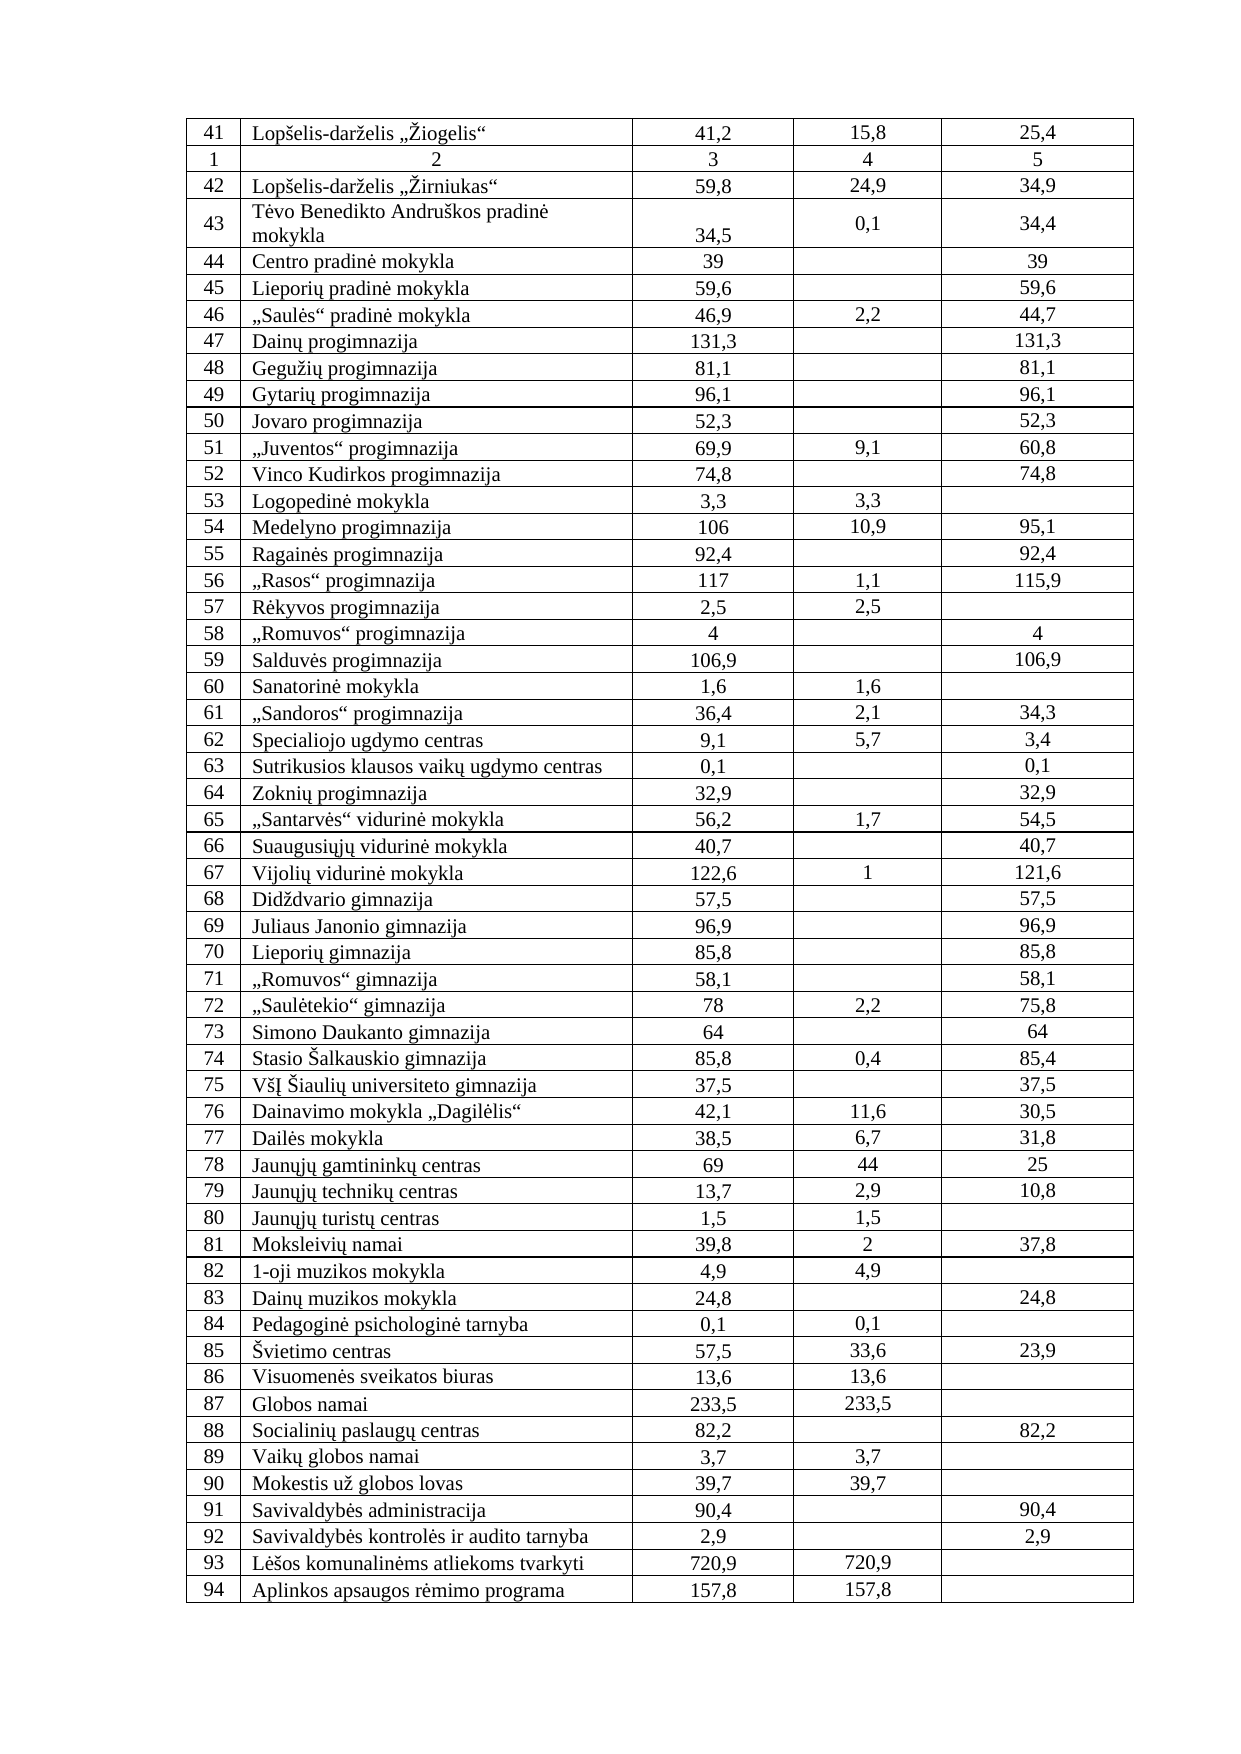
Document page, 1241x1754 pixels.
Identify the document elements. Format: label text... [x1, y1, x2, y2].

table_cell 3,4 [942, 726, 1133, 752]
table_cell 31,8 [942, 1125, 1133, 1150]
table_cell 96,9 [942, 912, 1133, 938]
table_cell 52 [187, 461, 240, 486]
table_cell 10,9 [794, 514, 941, 539]
table_cell 57,5 [633, 886, 793, 911]
table_cell 1,5 [794, 1204, 941, 1230]
table_cell 13,6 [633, 1364, 793, 1389]
table_cell Stasio Šalkauskio gimnazija [241, 1045, 632, 1070]
table_cell 24,8 [942, 1284, 1133, 1309]
table_cell Jovaro progimnazija [241, 408, 632, 433]
table_cell 38,5 [633, 1125, 793, 1150]
table_cell 54,5 [942, 806, 1133, 831]
table_cell „Rasos“ progimnazija [241, 567, 632, 592]
table_cell 82,2 [633, 1417, 793, 1442]
table_cell 106,9 [942, 646, 1133, 672]
table_cell 2,9 [942, 1523, 1133, 1548]
table_cell 87 [187, 1390, 240, 1416]
table_cell Vijolių vidurinė mokykla [241, 859, 632, 884]
table_cell 79 [187, 1178, 240, 1203]
table_cell Sanatorinė mokykla [241, 673, 632, 698]
table_cell [942, 1576, 1133, 1602]
table_cell 69 [187, 912, 240, 938]
table_cell 94 [187, 1576, 240, 1602]
table_cell 44 [794, 1151, 941, 1177]
table_cell Vinco Kudirkos progimnazija [241, 461, 632, 486]
table_cell „Sandoros“ progimnazija [241, 700, 632, 725]
table_cell Didždvario gimnazija [241, 886, 632, 911]
table_cell 5 [942, 146, 1133, 171]
table_cell 4 [633, 620, 793, 645]
table_cell „Saulėtekio“ gimnazija [241, 992, 632, 1017]
table_cell 720,9 [794, 1550, 941, 1575]
table_cell Dailės mokykla [241, 1125, 632, 1150]
table_cell 2 [241, 146, 632, 171]
table_cell 66 [187, 833, 240, 858]
table_cell 62 [187, 726, 240, 752]
table_cell 48 [187, 354, 240, 380]
table_cell 25 [942, 1151, 1133, 1177]
table_cell 59,6 [633, 275, 793, 300]
table_cell 57,5 [942, 886, 1133, 911]
table_cell 39,7 [794, 1470, 941, 1495]
table_cell 64 [187, 779, 240, 805]
table_cell 54 [187, 514, 240, 539]
table_cell 39,8 [633, 1231, 793, 1256]
table_cell 39 [633, 248, 793, 273]
table_cell 83 [187, 1284, 240, 1309]
table_cell [794, 1523, 941, 1548]
table_cell 115,9 [942, 567, 1133, 592]
table_cell 92,4 [942, 540, 1133, 566]
table_cell 233,5 [633, 1390, 793, 1416]
table_cell [942, 1443, 1133, 1469]
table_cell Juliaus Janonio gimnazija [241, 912, 632, 938]
table_cell Simono Daukanto gimnazija [241, 1018, 632, 1044]
table_cell Dainavimo mokykla „Dagilėlis“ [241, 1098, 632, 1123]
table_cell Moksleivių namai [241, 1231, 632, 1256]
table_cell Jaunųjų turistų centras [241, 1204, 632, 1230]
table_cell 78 [187, 1151, 240, 1177]
table_cell 86 [187, 1364, 240, 1389]
table_cell 39,7 [633, 1470, 793, 1495]
table_cell 46 [187, 301, 240, 327]
table_cell 76 [187, 1098, 240, 1123]
table_cell Lėšos komunalinėms atliekoms tvarkyti [241, 1550, 632, 1575]
table_cell 80 [187, 1204, 240, 1230]
table_cell 57,5 [633, 1337, 793, 1363]
table_cell 10,8 [942, 1178, 1133, 1203]
table_cell Salduvės progimnazija [241, 646, 632, 672]
table_cell Jaunųjų gamtininkų centras [241, 1151, 632, 1177]
table_cell 4 [942, 620, 1133, 645]
table_cell 75 [187, 1071, 240, 1097]
table_cell 40,7 [633, 833, 793, 858]
table_cell Aplinkos apsaugos rėmimo programa [241, 1576, 632, 1602]
table_cell „Juventos“ progimnazija [241, 434, 632, 459]
table_cell 75,8 [942, 992, 1133, 1017]
table_cell 63 [187, 753, 240, 778]
table_cell 60,8 [942, 434, 1133, 459]
table_cell 3,3 [633, 487, 793, 513]
table_cell 92 [187, 1523, 240, 1548]
table_cell 30,5 [942, 1098, 1133, 1123]
table_cell 72 [187, 992, 240, 1017]
table_cell 2,1 [794, 700, 941, 725]
table_cell Vaikų globos namai [241, 1443, 632, 1469]
table_cell 74 [187, 1045, 240, 1070]
table_cell 52,3 [942, 408, 1133, 433]
table_cell 73 [187, 1018, 240, 1044]
table_cell 157,8 [794, 1576, 941, 1602]
table_cell 131,3 [633, 328, 793, 353]
table_cell Logopedinė mokykla [241, 487, 632, 513]
table_cell Ragainės progimnazija [241, 540, 632, 566]
table_cell 40,7 [942, 833, 1133, 858]
table_cell [794, 408, 941, 433]
table_cell 96,1 [633, 381, 793, 406]
table_cell 32,9 [942, 779, 1133, 805]
table_cell 9,1 [794, 434, 941, 459]
table_cell 2 [794, 1231, 941, 1256]
table_cell [942, 1258, 1133, 1283]
table_cell 6,7 [794, 1125, 941, 1150]
table_cell 0,1 [633, 1311, 793, 1336]
table_cell 96,9 [633, 912, 793, 938]
table_cell [794, 1018, 941, 1044]
table_cell 51 [187, 434, 240, 459]
table_cell 2,9 [633, 1523, 793, 1548]
table_cell „Saulės“ pradinė mokykla [241, 301, 632, 327]
table_cell Socialinių paslaugų centras [241, 1417, 632, 1442]
table_cell „Romuvos“ gimnazija [241, 965, 632, 991]
table_cell Dainų progimnazija [241, 328, 632, 353]
table_cell [942, 487, 1133, 513]
table_cell 60 [187, 673, 240, 698]
table_cell 4,9 [633, 1258, 793, 1283]
table_cell Lopšelis-darželis „Žirniukas“ [241, 172, 632, 198]
table_cell Suaugusiųjų vidurinė mokykla [241, 833, 632, 858]
table_cell [794, 646, 941, 672]
table_cell 58,1 [633, 965, 793, 991]
table_cell 0,1 [942, 753, 1133, 778]
table_cell Gegužių progimnazija [241, 354, 632, 380]
table_cell 59,8 [633, 172, 793, 198]
table_cell 2,2 [794, 992, 941, 1017]
table_cell Specialiojo ugdymo centras [241, 726, 632, 752]
table_cell 1,7 [794, 806, 941, 831]
table_cell 24,9 [794, 172, 941, 198]
table_cell Tėvo Benedikto Andruškos pradinė mokykla [241, 199, 632, 247]
table_cell 34,3 [942, 700, 1133, 725]
table_cell 720,9 [633, 1550, 793, 1575]
table_cell 70 [187, 939, 240, 964]
table_cell 90 [187, 1470, 240, 1495]
table_cell 1 [794, 859, 941, 884]
table_cell 44,7 [942, 301, 1133, 327]
table_cell 122,6 [633, 859, 793, 884]
table_cell [942, 1311, 1133, 1336]
table_cell 1-oji muzikos mokykla [241, 1258, 632, 1283]
table_cell [794, 381, 941, 406]
table_cell 93 [187, 1550, 240, 1575]
table_cell 88 [187, 1417, 240, 1442]
table_cell [794, 354, 941, 380]
table_cell 52,3 [633, 408, 793, 433]
table_cell 41 [187, 119, 240, 145]
table_cell 34,5 [633, 199, 793, 247]
table_cell 81,1 [633, 354, 793, 380]
table_cell 42 [187, 172, 240, 198]
table_cell [794, 833, 941, 858]
table_cell 81 [187, 1231, 240, 1256]
table_cell [794, 275, 941, 300]
table_cell 25,4 [942, 119, 1133, 145]
table_cell 45 [187, 275, 240, 300]
table_cell 56 [187, 567, 240, 592]
table_cell [794, 939, 941, 964]
table_cell 1,6 [794, 673, 941, 698]
table_cell 13,6 [794, 1364, 941, 1389]
table_cell 131,3 [942, 328, 1133, 353]
table_cell 39 [942, 248, 1133, 273]
table_cell 95,1 [942, 514, 1133, 539]
table_cell 85,4 [942, 1045, 1133, 1070]
table_cell 11,6 [794, 1098, 941, 1123]
table_cell 2,5 [794, 593, 941, 619]
table_cell 91 [187, 1496, 240, 1522]
table_cell 77 [187, 1125, 240, 1150]
table_cell 117 [633, 567, 793, 592]
table_cell 2,9 [794, 1178, 941, 1203]
table_cell 59,6 [942, 275, 1133, 300]
table_cell Sutrikusios klausos vaikų ugdymo centras [241, 753, 632, 778]
table_cell 0,1 [794, 199, 941, 247]
table_cell „Santarvės“ vidurinė mokykla [241, 806, 632, 831]
table_cell 24,8 [633, 1284, 793, 1309]
table_cell [794, 753, 941, 778]
table_cell 50 [187, 408, 240, 433]
table_cell 71 [187, 965, 240, 991]
table_cell Lieporių gimnazija [241, 939, 632, 964]
table_cell 3,7 [633, 1443, 793, 1469]
table_cell Centro pradinė mokykla [241, 248, 632, 273]
table_cell Savivaldybės administracija [241, 1496, 632, 1522]
table_cell 44 [187, 248, 240, 273]
table_cell 1,1 [794, 567, 941, 592]
table_cell [942, 1550, 1133, 1575]
table_cell 42,1 [633, 1098, 793, 1123]
table_cell 106,9 [633, 646, 793, 672]
table_cell [942, 1390, 1133, 1416]
table_cell [794, 912, 941, 938]
table_cell 3,3 [794, 487, 941, 513]
table_cell 69 [633, 1151, 793, 1177]
table_cell „Romuvos“ progimnazija [241, 620, 632, 645]
table_cell 157,8 [633, 1576, 793, 1602]
table_cell 4 [794, 146, 941, 171]
table_cell [794, 1417, 941, 1442]
table_cell Švietimo centras [241, 1337, 632, 1363]
table_cell 15,8 [794, 119, 941, 145]
table_cell Lieporių pradinė mokykla [241, 275, 632, 300]
table_cell [794, 328, 941, 353]
table_cell 0,1 [794, 1311, 941, 1336]
table_cell 74,8 [942, 461, 1133, 486]
table_cell 92,4 [633, 540, 793, 566]
table_cell [794, 1071, 941, 1097]
table_cell [794, 620, 941, 645]
table_cell 33,6 [794, 1337, 941, 1363]
table_cell Pedagoginė psichologinė tarnyba [241, 1311, 632, 1336]
table_cell 78 [633, 992, 793, 1017]
table_cell 106 [633, 514, 793, 539]
table_cell 2,5 [633, 593, 793, 619]
table_cell 81,1 [942, 354, 1133, 380]
table_cell 1,5 [633, 1204, 793, 1230]
table_cell 68 [187, 886, 240, 911]
table_cell 233,5 [794, 1390, 941, 1416]
table_cell 85 [187, 1337, 240, 1363]
table_cell 59 [187, 646, 240, 672]
table_cell Gytarių progimnazija [241, 381, 632, 406]
table_cell Zoknių progimnazija [241, 779, 632, 805]
table_cell [794, 965, 941, 991]
table_cell [794, 248, 941, 273]
table_cell Visuomenės sveikatos biuras [241, 1364, 632, 1389]
table_cell 64 [633, 1018, 793, 1044]
table_cell 82,2 [942, 1417, 1133, 1442]
table_cell 57 [187, 593, 240, 619]
table_cell 37,5 [942, 1071, 1133, 1097]
table_cell 1,6 [633, 673, 793, 698]
table_cell 74,8 [633, 461, 793, 486]
table_cell 65 [187, 806, 240, 831]
table_cell 58 [187, 620, 240, 645]
table_cell 85,8 [942, 939, 1133, 964]
table_cell [794, 540, 941, 566]
table_cell 46,9 [633, 301, 793, 327]
table_cell 121,6 [942, 859, 1133, 884]
table_cell 85,8 [633, 939, 793, 964]
table_cell 23,9 [942, 1337, 1133, 1363]
table_cell 49 [187, 381, 240, 406]
table_cell 36,4 [633, 700, 793, 725]
table_cell 34,4 [942, 199, 1133, 247]
table_cell 41,2 [633, 119, 793, 145]
table_cell 58,1 [942, 965, 1133, 991]
table_cell 89 [187, 1443, 240, 1469]
table_cell Lopšelis-darželis „Žiogelis“ [241, 119, 632, 145]
table_cell 13,7 [633, 1178, 793, 1203]
table_cell [794, 1284, 941, 1309]
table_cell Mokestis už globos lovas [241, 1470, 632, 1495]
table_cell Globos namai [241, 1390, 632, 1416]
table_cell VšĮ Šiaulių universiteto gimnazija [241, 1071, 632, 1097]
table_cell 32,9 [633, 779, 793, 805]
table_cell [942, 673, 1133, 698]
table_cell 3 [633, 146, 793, 171]
table_cell 96,1 [942, 381, 1133, 406]
table_cell 37,5 [633, 1071, 793, 1097]
table_cell Jaunųjų technikų centras [241, 1178, 632, 1203]
table_cell 4,9 [794, 1258, 941, 1283]
table_cell 9,1 [633, 726, 793, 752]
table_cell Medelyno progimnazija [241, 514, 632, 539]
table_cell 43 [187, 199, 240, 247]
table_cell 37,8 [942, 1231, 1133, 1256]
table_cell 34,9 [942, 172, 1133, 198]
table_cell 90,4 [633, 1496, 793, 1522]
table_cell 2,2 [794, 301, 941, 327]
table_cell [794, 886, 941, 911]
table_cell [942, 1364, 1133, 1389]
table_cell 53 [187, 487, 240, 513]
table_cell 55 [187, 540, 240, 566]
table_cell 47 [187, 328, 240, 353]
table_cell [942, 1204, 1133, 1230]
table_cell Dainų muzikos mokykla [241, 1284, 632, 1309]
table_cell Savivaldybės kontrolės ir audito tarnyba [241, 1523, 632, 1548]
table_cell 84 [187, 1311, 240, 1336]
table_cell 3,7 [794, 1443, 941, 1469]
table_cell [942, 593, 1133, 619]
table_cell 85,8 [633, 1045, 793, 1070]
table_cell 64 [942, 1018, 1133, 1044]
table_cell 0,4 [794, 1045, 941, 1070]
table_cell 0,1 [633, 753, 793, 778]
table_cell 61 [187, 700, 240, 725]
table_cell 56,2 [633, 806, 793, 831]
table_cell 1 [187, 146, 240, 171]
table_cell 5,7 [794, 726, 941, 752]
table_cell [794, 461, 941, 486]
table_cell [794, 1496, 941, 1522]
table_cell Rėkyvos progimnazija [241, 593, 632, 619]
table_cell [794, 779, 941, 805]
table_cell 90,4 [942, 1496, 1133, 1522]
table_cell 69,9 [633, 434, 793, 459]
table_cell 82 [187, 1258, 240, 1283]
table_cell [942, 1470, 1133, 1495]
table_cell 67 [187, 859, 240, 884]
